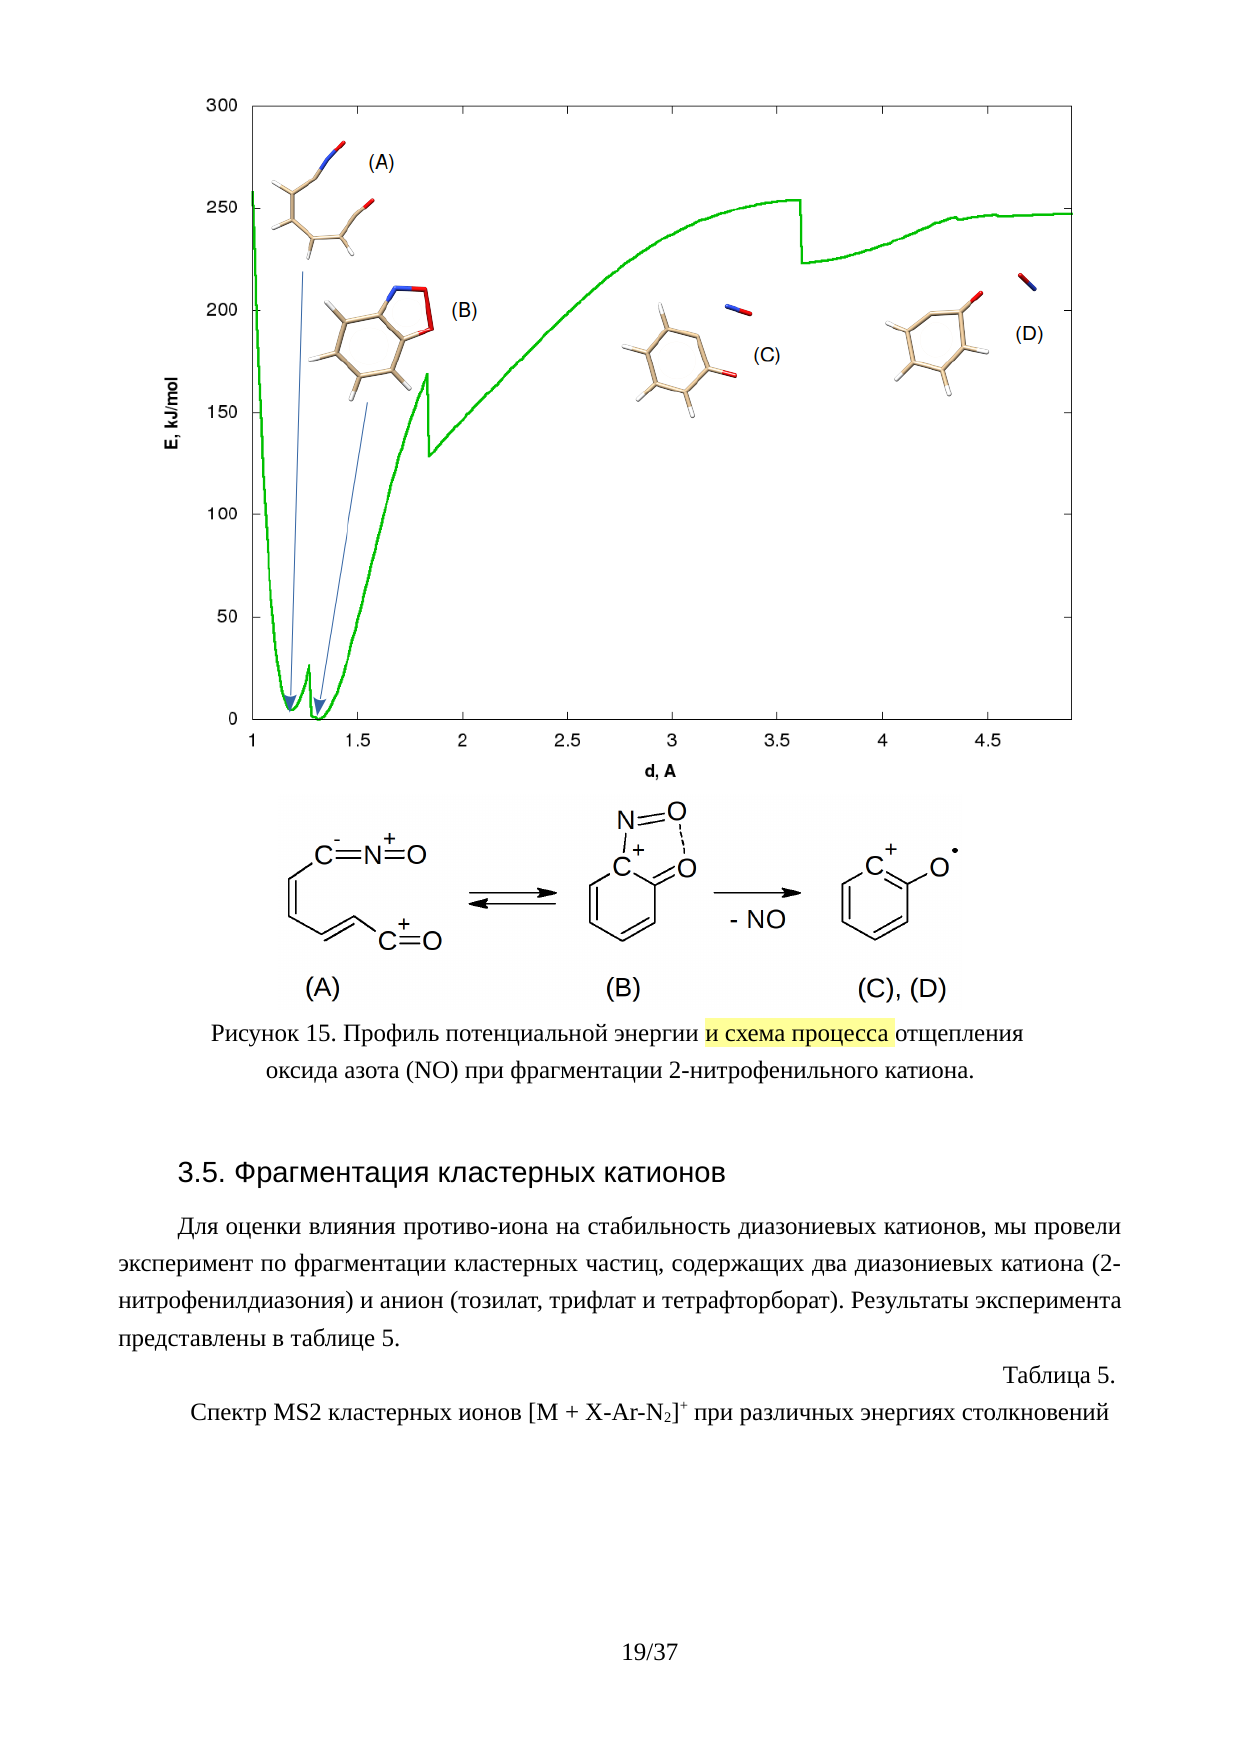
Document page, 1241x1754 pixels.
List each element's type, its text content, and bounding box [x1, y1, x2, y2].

text Спектр MS2 кластерных ионов [M + X-Ar-N2]+ при различных энергиях столкновений [118, 1397, 1122, 1426]
picture [278, 794, 962, 1010]
text Рисунок 15. Профиль потенциальной энергии и схема процесса отщепления [118, 1018, 1122, 1047]
text Для оценки влияния противо-иона на стабильность диазониевых катионов, мы провели эксперимент по фрагментации кластерных частиц, содержащих два диазониевых катиона (2-нитрофенилдиазония) и анион (тозилат, трифлат и тетрафторборат). Результаты эксперимента представлены в таблице 5. [118, 1211, 1122, 1351]
picture [153, 88, 1087, 786]
text Таблица 5. [118, 1360, 1122, 1389]
subtitle 3.5. Фрагментация кластерных катионов [177, 1155, 1122, 1188]
text оксида азота (NO) при фрагментации 2-нитрофенильного катиона. [118, 1055, 1122, 1084]
